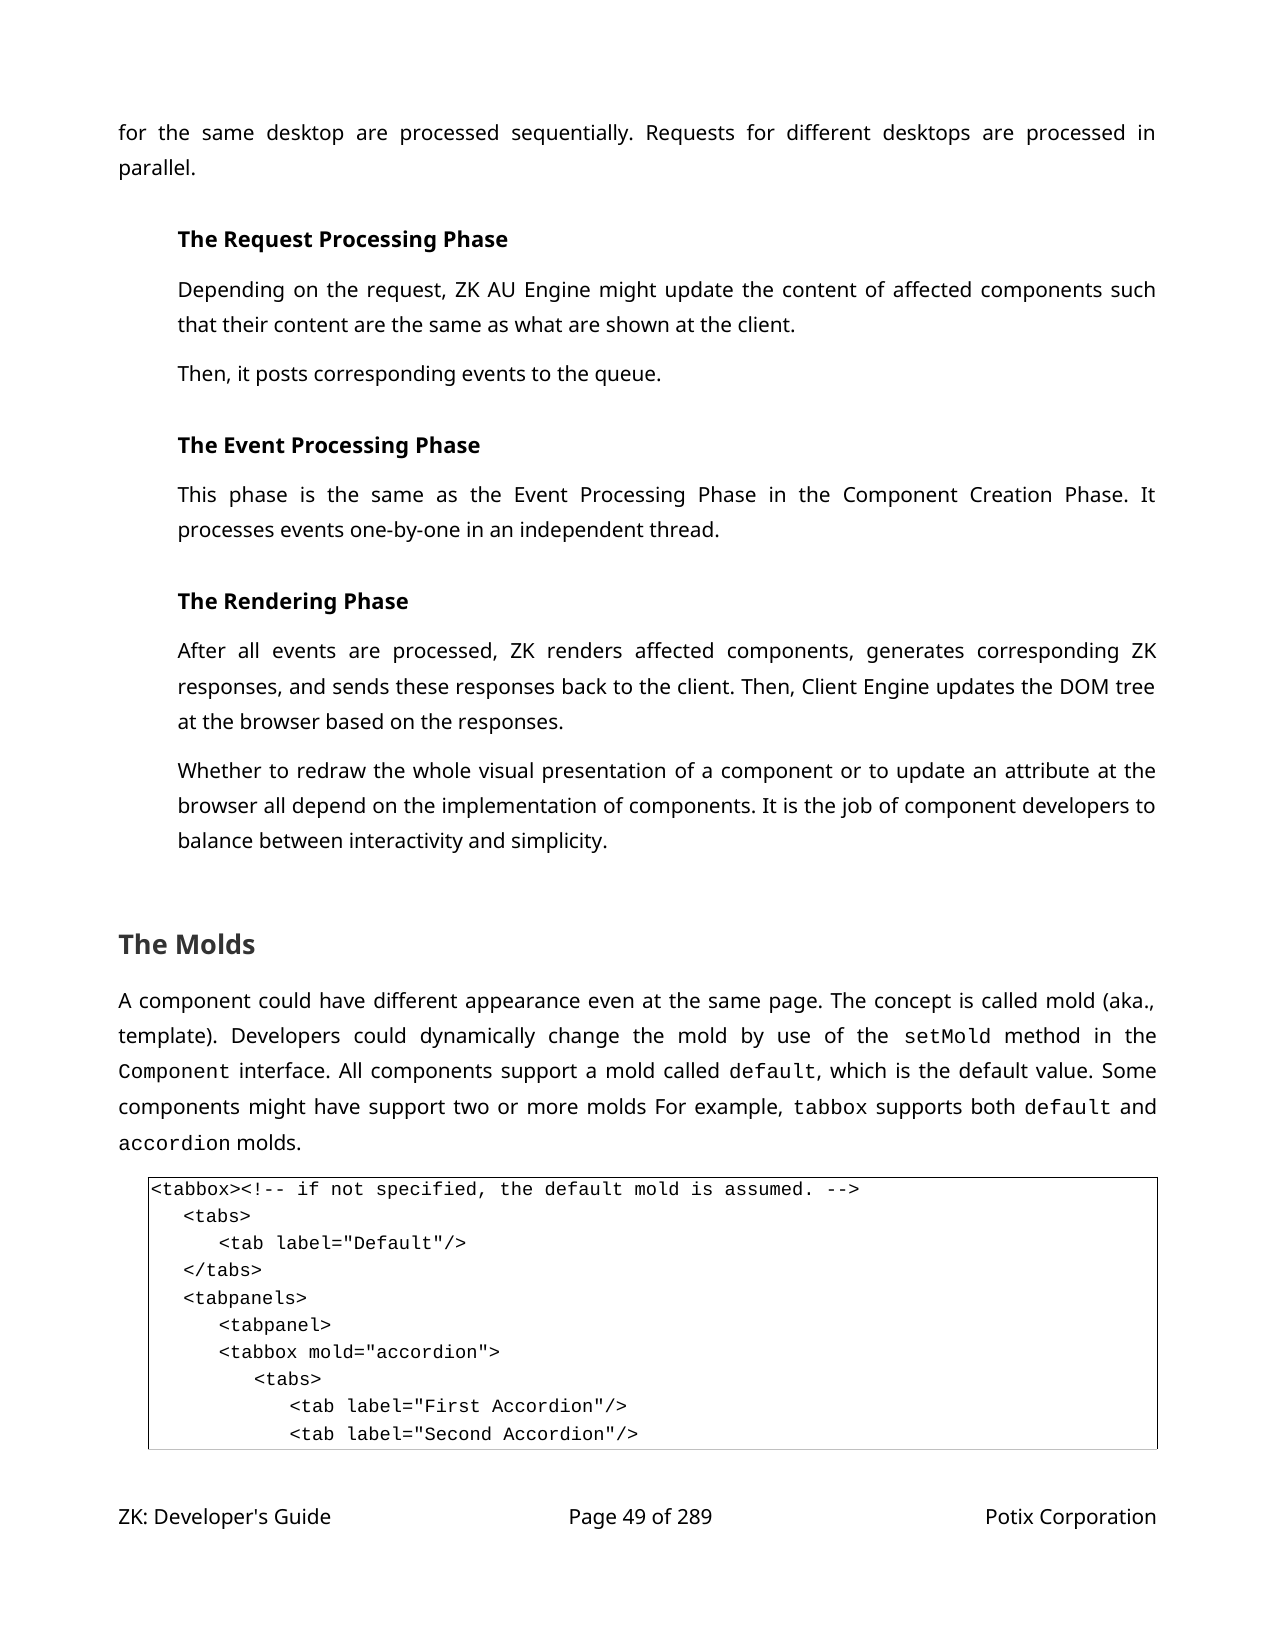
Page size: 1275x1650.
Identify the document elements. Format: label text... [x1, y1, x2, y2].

text <tabbox><!-- if not specified, the default mold is assumed. --> [149, 1178, 1157, 1201]
text Then, it posts corresponding events to the queue. [177, 359, 1157, 387]
text </tabs> [149, 1258, 1157, 1283]
subtitle The Molds [118, 925, 1157, 962]
text After all events are processed, ZK renders affected components, generates corresponding ZK responses, and sends these responses back to the client. Then, Client Engine updates the DOM tree at the browser based on the responses. [177, 637, 1157, 735]
text for the same desktop are processed sequentially. Requests for different desktops are processed in parallel. [118, 118, 1157, 182]
text <tab label="First Accordion"/> [149, 1394, 1157, 1418]
text <tabs> [149, 1204, 1157, 1228]
text This phase is the same as the Event Processing Phase in the Component Creation Phase. It processes events one-by-one in an independent thread. [177, 480, 1157, 543]
text <tab label="Default"/> [149, 1231, 1157, 1255]
text Depending on the request, ZK AU Engine might update the content of affected components such that their content are the same as what are shown at the client. [177, 275, 1157, 338]
text <tabpanels> [149, 1286, 1157, 1310]
text <tab label="Second Accordion"/> [149, 1421, 1157, 1449]
text Whether to redraw the whole visual presentation of a component or to update an attribute at the browser all depend on the implementation of components. It is the job of component developers to balance between interactivity and simplicity. [177, 756, 1157, 854]
subtitle The Event Processing Phase [177, 429, 1157, 459]
text A component could have different appearance even at the same page. The concept is called mold (aka., template). Developers could dynamically change the mold by use of the setMold method in the Component interface. All components support a mold called default, which is the default value. Some components might have support two or more molds For example, tabbox supports both default and accordion molds. [118, 986, 1157, 1156]
subtitle The Request Processing Phase [177, 224, 1157, 254]
text <tabpanel> [149, 1313, 1157, 1337]
text <tabbox mold="accordion"> [149, 1340, 1157, 1364]
text <tabs> [149, 1367, 1157, 1391]
subtitle The Rendering Phase [177, 586, 1157, 616]
